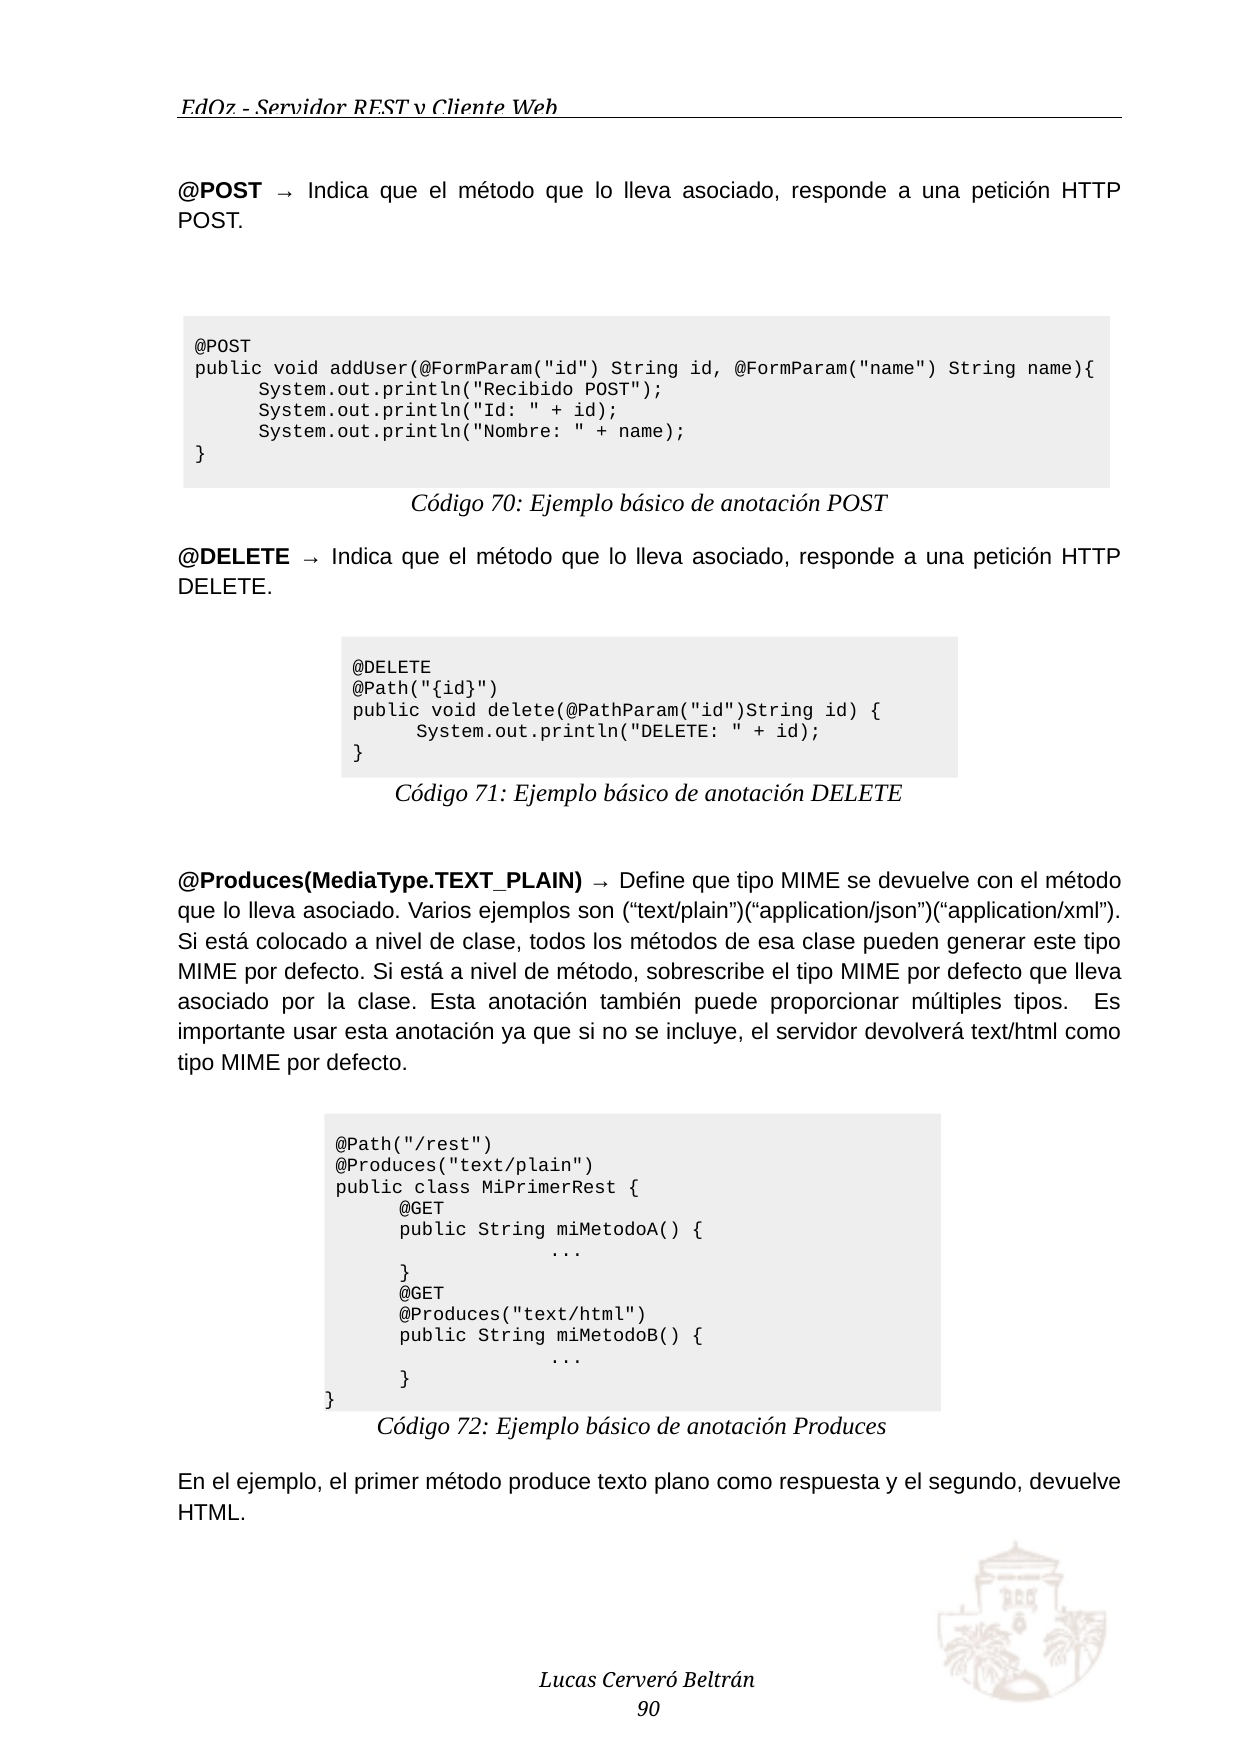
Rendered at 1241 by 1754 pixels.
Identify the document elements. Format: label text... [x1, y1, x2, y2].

text En el ejemplo, el primer método produce texto plano como respuesta y el segundo, devuelve HTML. [177, 1468, 1122, 1525]
text Código 70: Ejemplo básico de anotación POST [178, 300, 1121, 517]
text Código 72: Ejemplo básico de anotación Produces [324, 1412, 941, 1440]
text @Produces(MediaType.TEXT_PLAIN) → Define que tipo MIME se devuelve con el método que lo lleva asociado. Varios ejemplos son (“text/plain”)(“application/json”)(“application/xml”). Si está colocado a nivel de clase, todos los métodos de esa clase pueden generar este tipo MIME por defecto. Si está a nivel de método, sobrescribe el tipo MIME por defecto que lleva asociado por la clase. Esta anotación también puede proporcionar múltiples tipos. Es importante usar esta anotación ya que si no se incluye, el servidor devolverá text/html como tipo MIME por defecto. [177, 867, 1122, 1075]
text Código 71: Ejemplo básico de anotación DELETE [341, 778, 958, 806]
text @POST → Indica que el método que lo lleva asociado, responde a una petición HTTP POST. [177, 177, 1122, 234]
text @DELETE → Indica que el método que lo lleva asociado, responde a una petición HTTP DELETE. [177, 543, 1122, 600]
